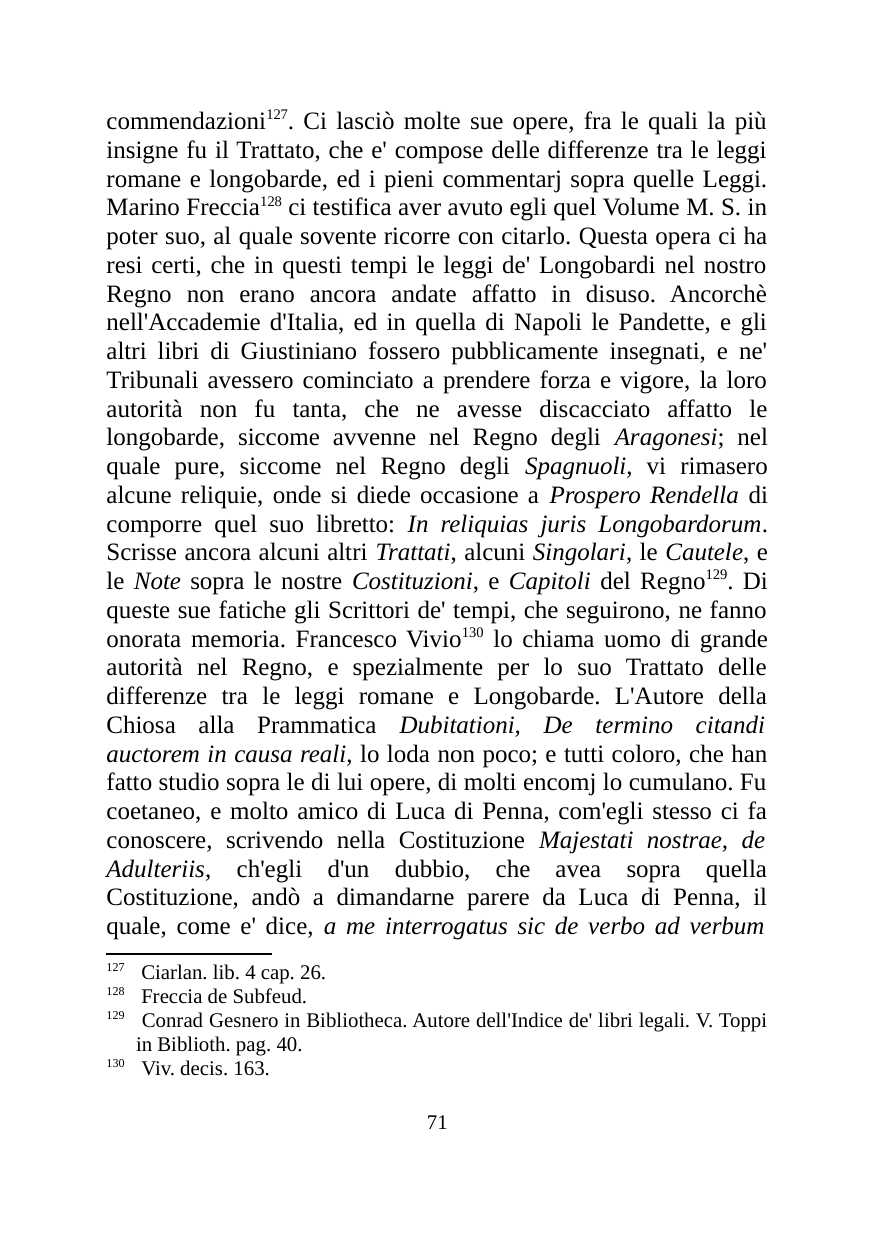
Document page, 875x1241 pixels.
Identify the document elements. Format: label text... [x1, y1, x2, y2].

text Ciarlan. lib. 4 cap. 26. [106, 960, 768, 984]
text Conrad Gesnero in Bibliotheca. Autore dell'Indice de' libri legali. V. Toppi in Biblioth. pag. 40. [106, 1008, 768, 1056]
text Freccia de Subfeud. [106, 984, 768, 1008]
text commendazioni. Ci lasciò molte sue opere, fra le quali la più insigne fu il Trattato, che e' compose delle differenze tra le leggi romane e longobarde, ed i pieni commentarj sopra quelle Leggi. Marino Freccia ci testifica aver avuto egli quel Volume M. S. in poter suo, al quale sovente ricorre con citarlo. Questa opera ci ha resi certi, che in questi tempi le leggi de' Longobardi nel nostro Regno non erano ancora andate affatto in disuso. Ancorchè nell'Accademie d'Italia, ed in quella di Napoli le Pandette, e gli altri libri di Giustiniano fossero pubblicamente insegnati, e ne' Tribunali avessero cominciato a prendere forza e vigore, la loro autorità non fu tanta, che ne avesse discacciato affatto le longobarde, siccome avvenne nel Regno degli Aragonesi; nel quale pure, siccome nel Regno degli Spagnuoli, vi rimasero alcune reliquie, onde si diede occasione a Prospero Rendella di comporre quel suo libretto: In reliquias juris Longobardorum. Scrisse ancora alcuni altri Trattati, alcuni Singolari, le Cautele, e le Note sopra le nostre Costituzioni, e Capitoli del Regno. Di queste sue fatiche gli Scrittori de' tempi, che seguirono, ne fanno onorata memoria. Francesco Vivio lo chiama uomo di grande autorità nel Regno, e spezialmente per lo suo Trattato delle differenze tra le leggi romane e Longobarde. L'Autore della Chiosa alla Prammatica Dubitationi, De termino citandi auctorem in causa reali, lo loda non poco; e tutti coloro, che han fatto studio sopra le di lui opere, di molti encomj lo cumulano. Fu coetaneo, e molto amico di Luca di Penna, com'egli stesso ci fa conoscere, scrivendo nella Costituzione Majestati nostrae, de Adulteriis, ch'egli d'un dubbio, che avea sopra quella Costituzione, andò a dimandarne parere da Luca di Penna, il quale, come e' dice, a me interrogatus sic de verbo ad verbum [106, 106, 768, 940]
text Viv. decis. 163. [106, 1056, 768, 1080]
